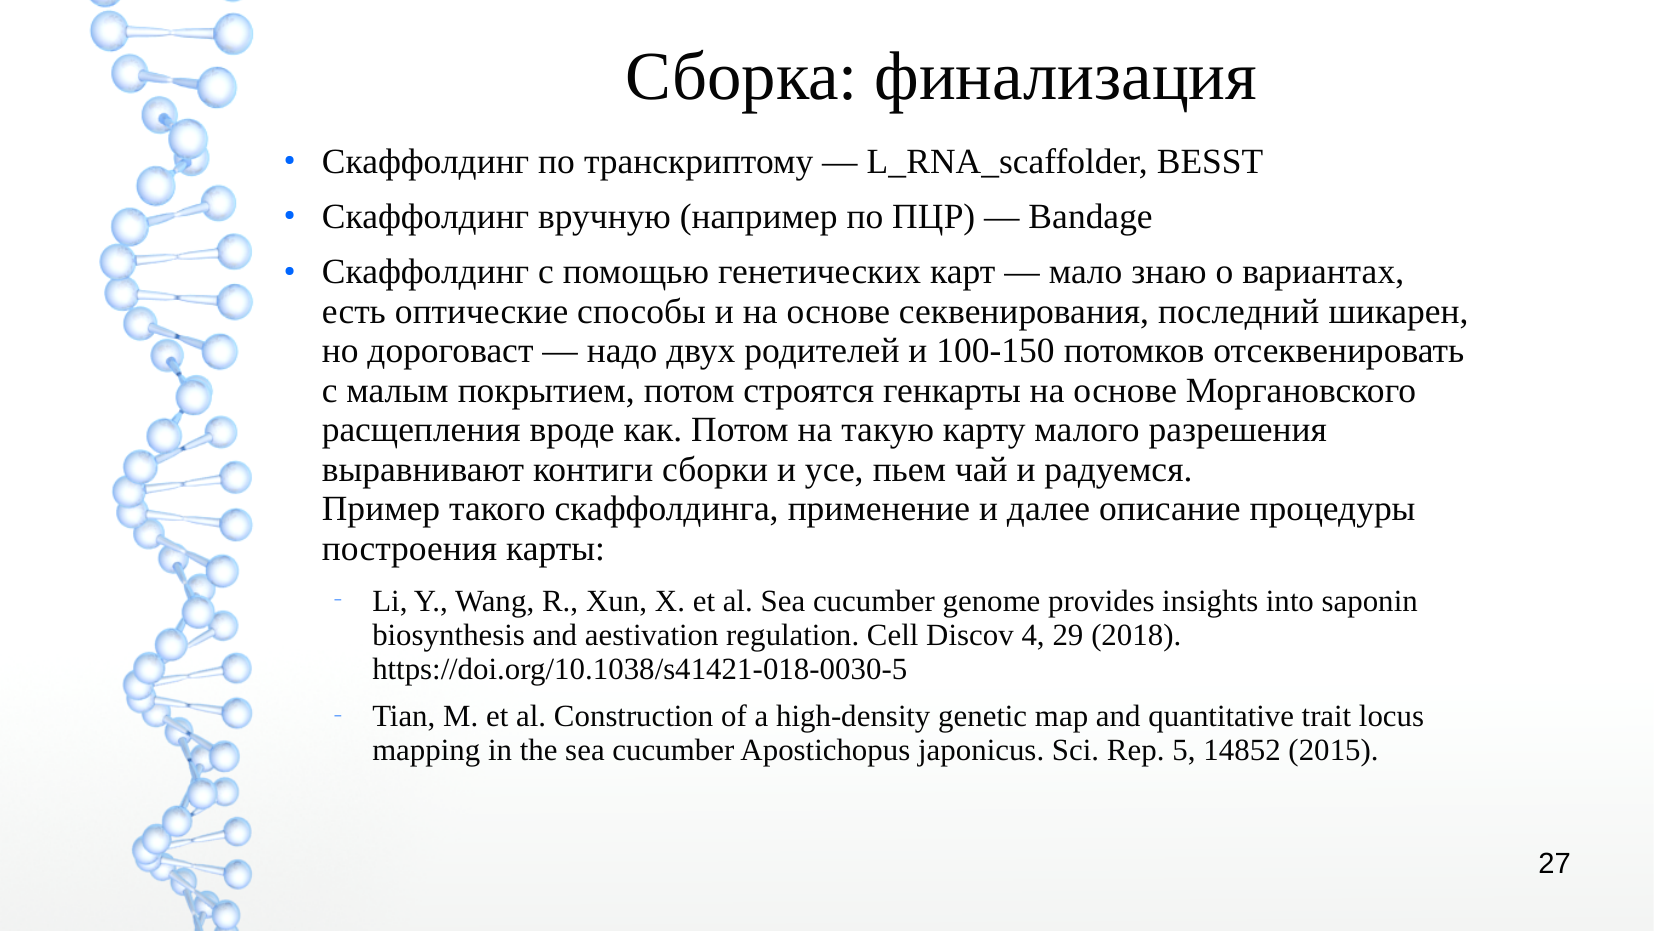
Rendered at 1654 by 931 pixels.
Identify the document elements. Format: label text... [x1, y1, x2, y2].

title Сборка: финализация [277, 0, 1607, 154]
list Скаффолдинг по транскриптому — L_RNA_scaffolder, BESST Скаффолдинг вручную (например по ПЦР) — Bandage Скаффолдинг с помощью генетических карт — мало знаю о вариантах, есть оптические способы и на основе секвенирования, последний шикарен, но дороговаст — надо двух родителей и 100-150 потомков отсеквенировать с малым покрытием, потом строятся генкарты на основе Моргановского расщепления вроде как. Потом на такую карту малого разрешения выравнивают контиги сборки и усе, пьем чай и радуемся. Пример такого скаффолдинга, применение и далее описание процедуры построения карты: Li, Y., Wang, R., Xun, X. et al. Sea cucumber genome provides insights into saponin biosynthesis and aestivation regulation. Cell Discov 4, 29 (2018). https://doi.org/10.1038/s41421-018-0030-5 Tian, M. et al. Construction of a high-density genetic map and quantitative trait locus mapping in the sea cucumber Apostichopus japonicus. Sci. Rep. 5, 14852 (2015). [271, 141, 1477, 827]
picture [0, 0, 1654, 931]
